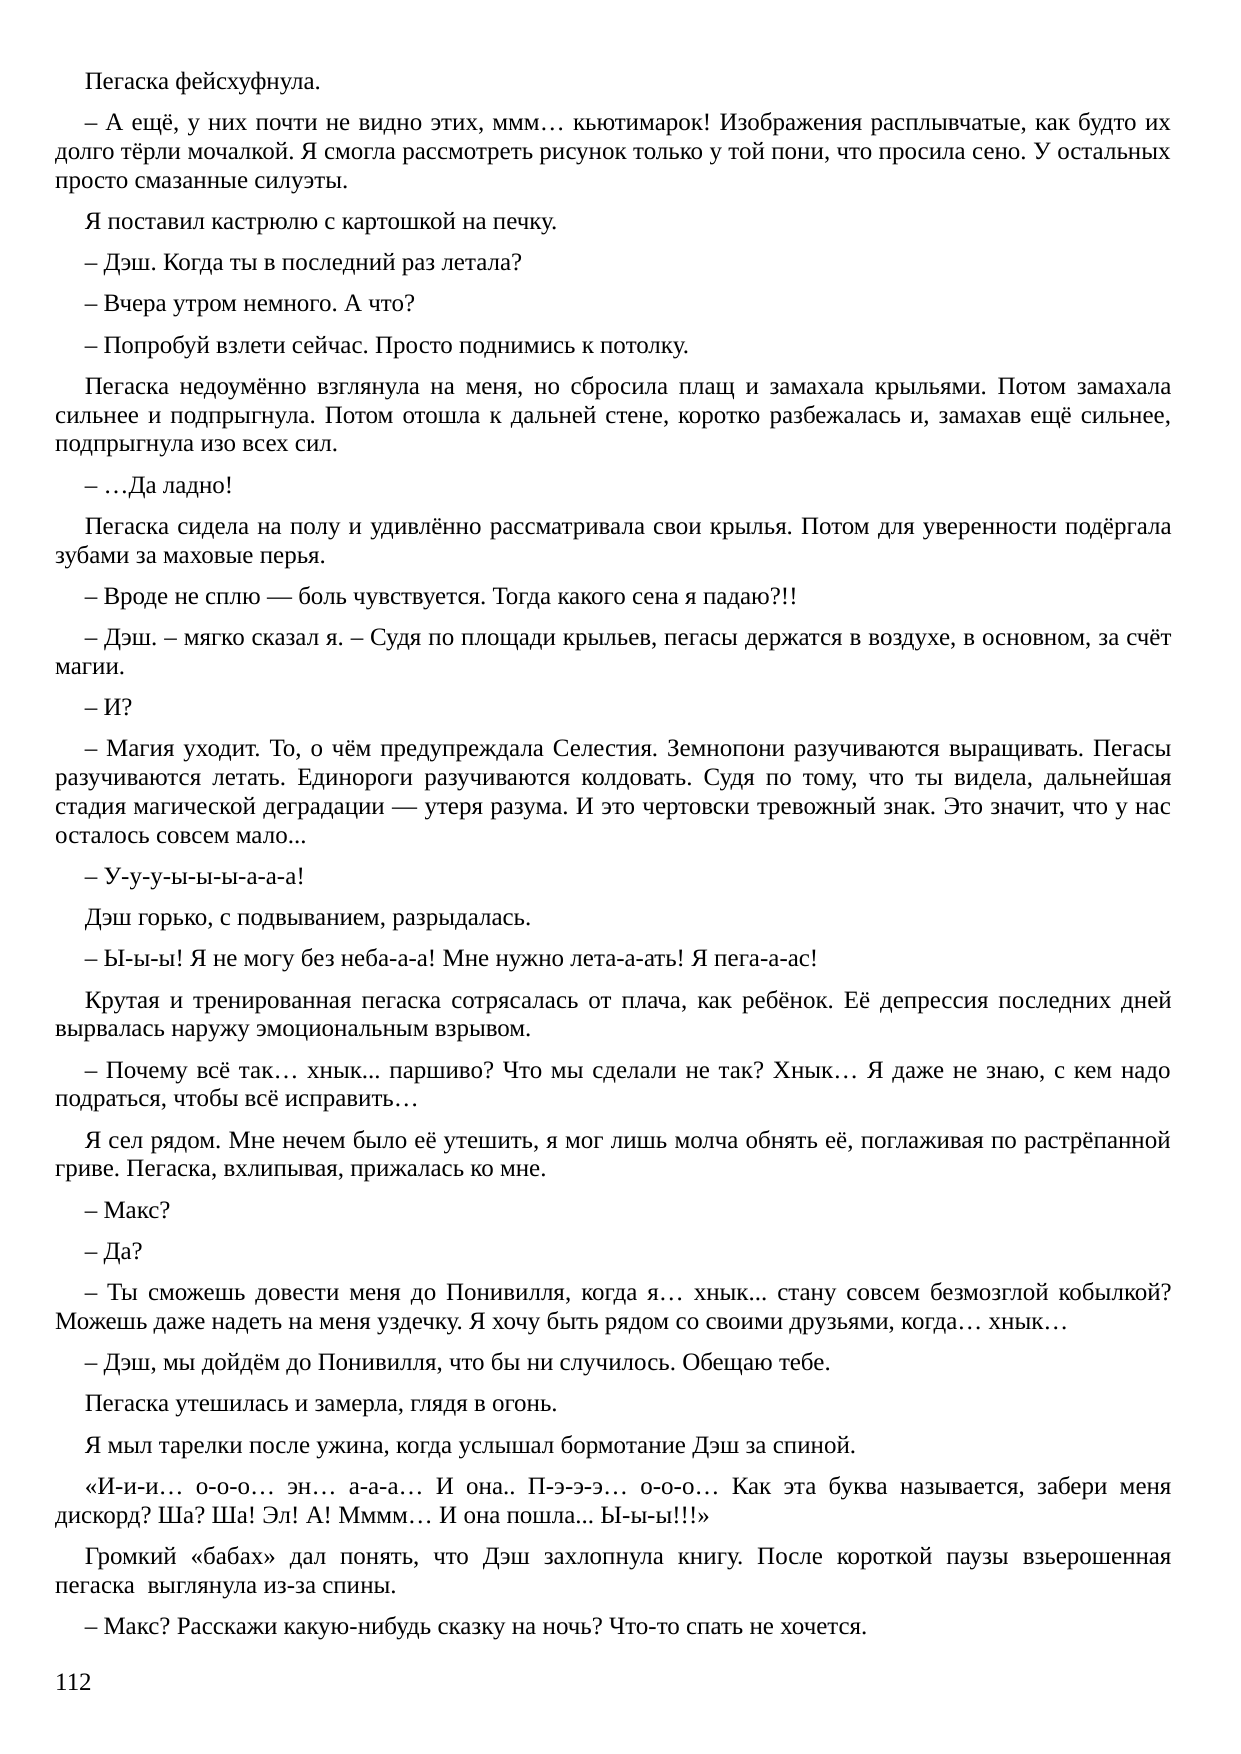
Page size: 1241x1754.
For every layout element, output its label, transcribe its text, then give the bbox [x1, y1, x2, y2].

text Я поставил кастрюлю с картошкой на печку. [55, 206, 1173, 235]
text – Магия уходит. То, о чём предупреждала Селестия. Земнопони разучиваются выращивать. Пегасы разучиваются летать. Единороги разучиваются колдовать. Судя по тому, что ты видела, дальнейшая стадия магической деградации — утеря разума. И это чертовски тревожный знак. Это значит, что у нас осталось совсем мало... [55, 733, 1173, 848]
text – Вчера утром немного. А что? [55, 288, 1173, 317]
text – Макс? [55, 1195, 1173, 1223]
text – Дэш. Когда ты в последний раз летала? [55, 247, 1173, 276]
text – …Да ладно! [55, 470, 1173, 498]
text Пегаска фейсхуфнула. [55, 66, 1173, 95]
text Крутая и тренированная пегаска сотрясалась от плача, как ребёнок. Её депрессия последних дней вырвалась наружу эмоциональным взрывом. [55, 985, 1173, 1042]
text – Да? [55, 1236, 1173, 1265]
text – Ы-ы-ы! Я не могу без неба-а-а! Мне нужно лета-а-ать! Я пега-а-ас! [55, 943, 1173, 972]
text – Дэш, мы дойдём до Понивилля, что бы ни случилось. Обещаю тебе. [55, 1347, 1173, 1376]
text Громкий «бабах» дал понять, что Дэш захлопнула книгу. После короткой паузы взьерошенная пегаска выглянула из-за спины. [55, 1541, 1173, 1598]
text Я мыл тарелки после ужина, когда услышал бормотание Дэш за спиной. [55, 1430, 1173, 1458]
text Пегаска утешилась и замерла, глядя в огонь. [55, 1388, 1173, 1417]
text – Дэш. – мягко сказал я. – Судя по площади крыльев, пегасы держатся в воздухе, в основном, за счёт магии. [55, 622, 1173, 680]
text – А ещё, у них почти не видно этих, ммм… кьютимарок! Изображения расплывчатые, как будто их долго тёрли мочалкой. Я смогла рассмотреть рисунок только у той пони, что просила сено. У остальных просто смазанные силуэты. [55, 107, 1173, 193]
text Пегаска сидела на полу и удивлённо рассматривала свои крылья. Потом для уверенности подёргала зубами за маховые перья. [55, 511, 1173, 568]
text – Макс? Расскажи какую-нибудь сказку на ночь? Что-то спать не хочется. [55, 1611, 1173, 1640]
text – Попробуй взлети сейчас. Просто поднимись к потолку. [55, 330, 1173, 358]
text Дэш горько, с подвыванием, разрыдалась. [55, 902, 1173, 931]
text – У-у-у-ы-ы-ы-а-а-а! [55, 861, 1173, 890]
text Пегаска недоумённо взглянула на меня, но сбросила плащ и замахала крыльями. Потом замахала сильнее и подпрыгнула. Потом отошла к дальней стене, коротко разбежалась и, замахав ещё сильнее, подпрыгнула изо всех сил. [55, 371, 1173, 457]
text – Вроде не сплю — боль чувствуется. Тогда какого сена я падаю?!! [55, 581, 1173, 610]
text «И-и-и… о-о-о… эн… а-а-а… И она.. П-э-э-э… о-о-о… Как эта буква называется, забери меня дискорд? Ша? Ша! Эл! А! Мммм… И она пошла... Ы-ы-ы!!!» [55, 1471, 1173, 1528]
text – И? [55, 692, 1173, 721]
text – Почему всё так… хнык... паршиво? Что мы сделали не так? Хнык… Я даже не знаю, с кем надо подраться, чтобы всё исправить… [55, 1055, 1173, 1112]
text Я сел рядом. Мне нечем было её утешить, я мог лишь молча обнять её, поглаживая по растрёпанной гриве. Пегаска, вхлипывая, прижалась ко мне. [55, 1125, 1173, 1182]
text – Ты сможешь довести меня до Понивилля, когда я… хнык... стану совсем безмозглой кобылкой? Можешь даже надеть на меня уздечку. Я хочу быть рядом со своими друзьями, когда… хнык… [55, 1277, 1173, 1335]
